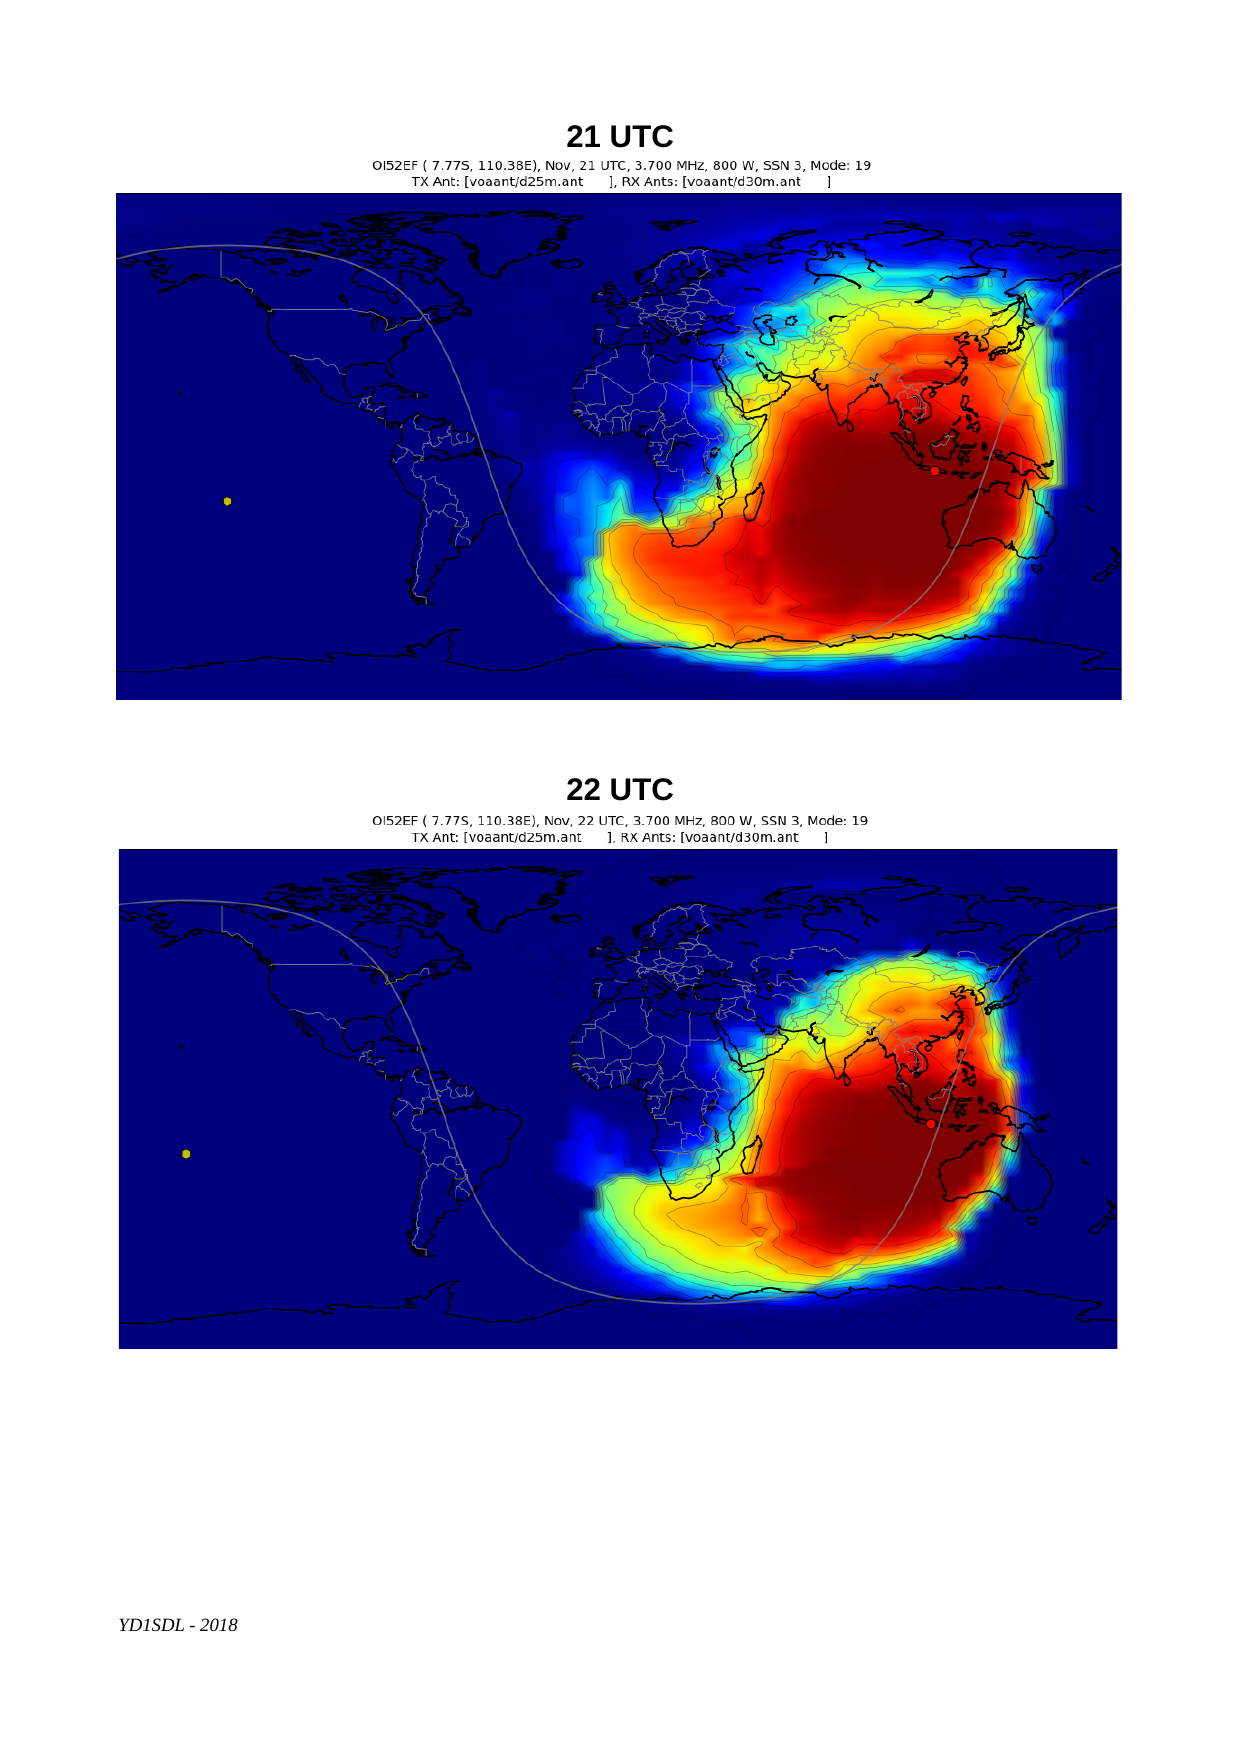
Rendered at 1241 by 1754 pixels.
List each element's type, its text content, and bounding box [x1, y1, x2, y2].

picture [116, 154, 1122, 700]
picture [118, 807, 1118, 1349]
text 21 UTC [118, 118, 1122, 154]
text 22 UTC [118, 771, 1122, 807]
